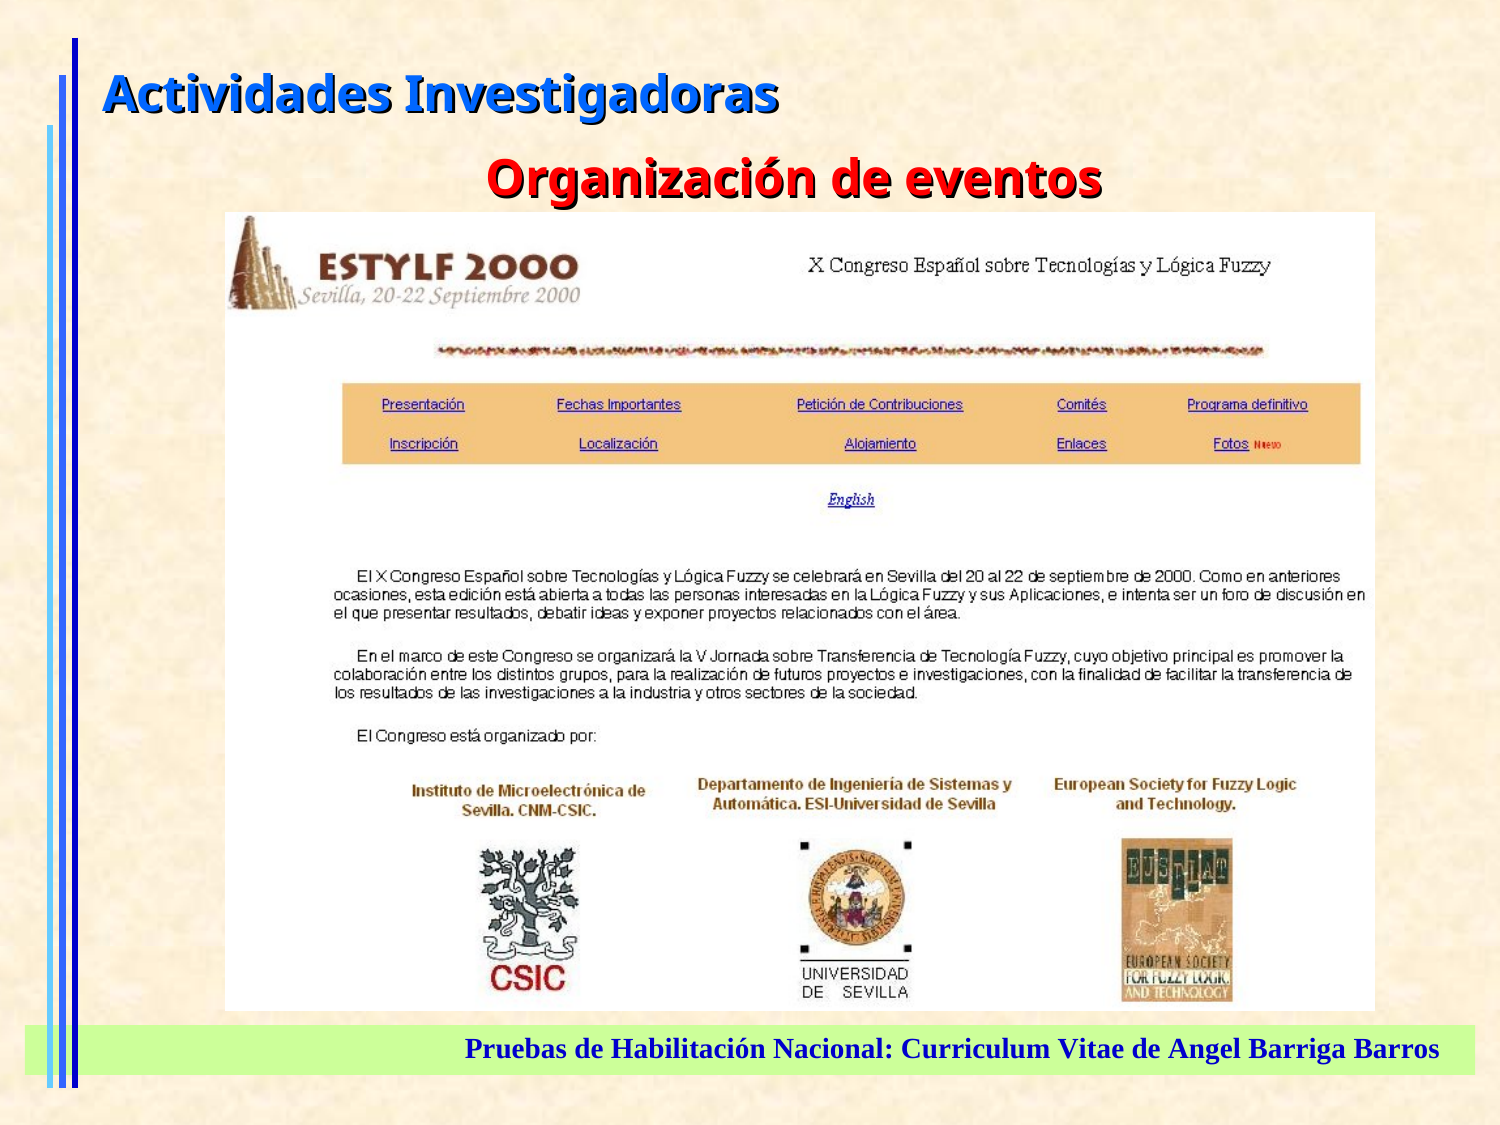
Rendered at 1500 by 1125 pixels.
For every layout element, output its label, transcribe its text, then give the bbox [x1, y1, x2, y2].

text_box Actividades Investigadoras [87, 49, 794, 134]
picture [0, 0, 1500, 1125]
text_box Organización de eventos [470, 149, 1118, 212]
